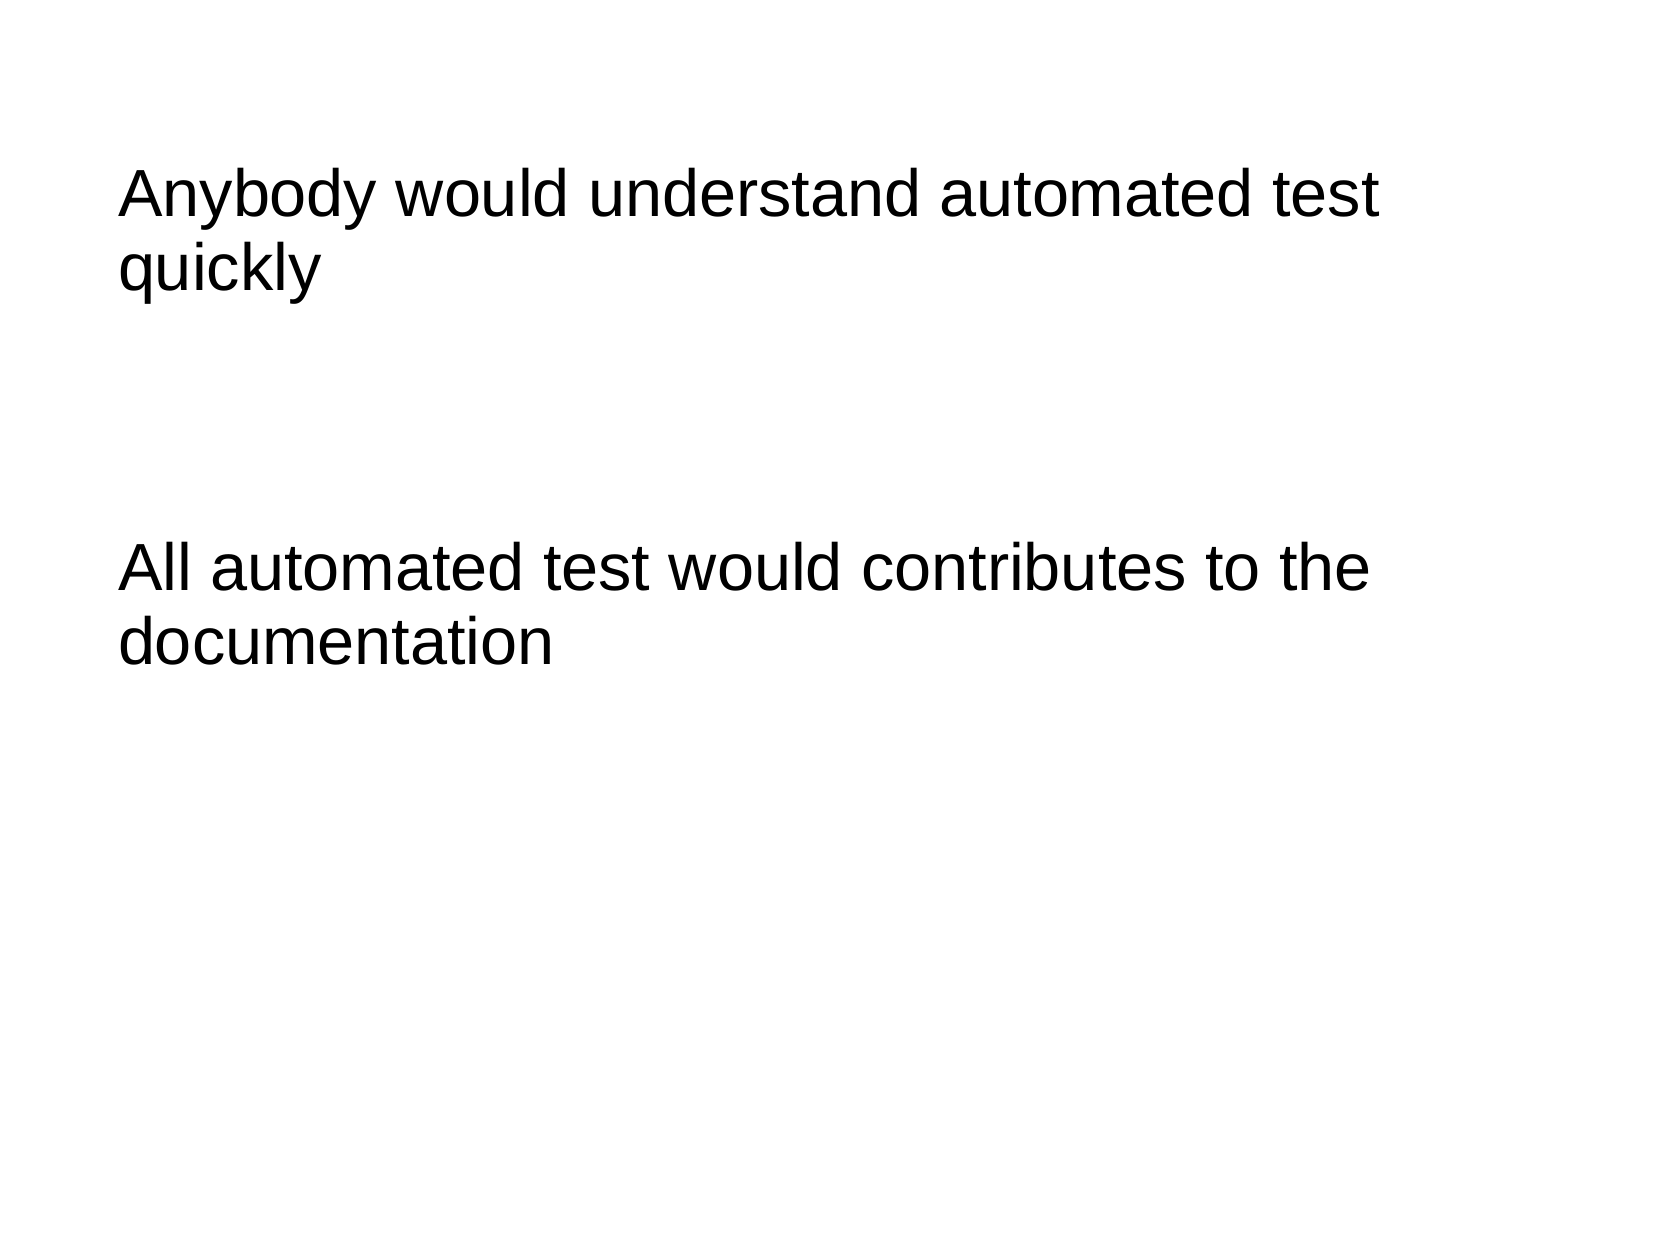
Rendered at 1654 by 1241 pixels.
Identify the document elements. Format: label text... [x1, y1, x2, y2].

subtitle Anybody would understand automated test quickly All automated test would contributes to the documentation [82, 49, 1571, 1010]
